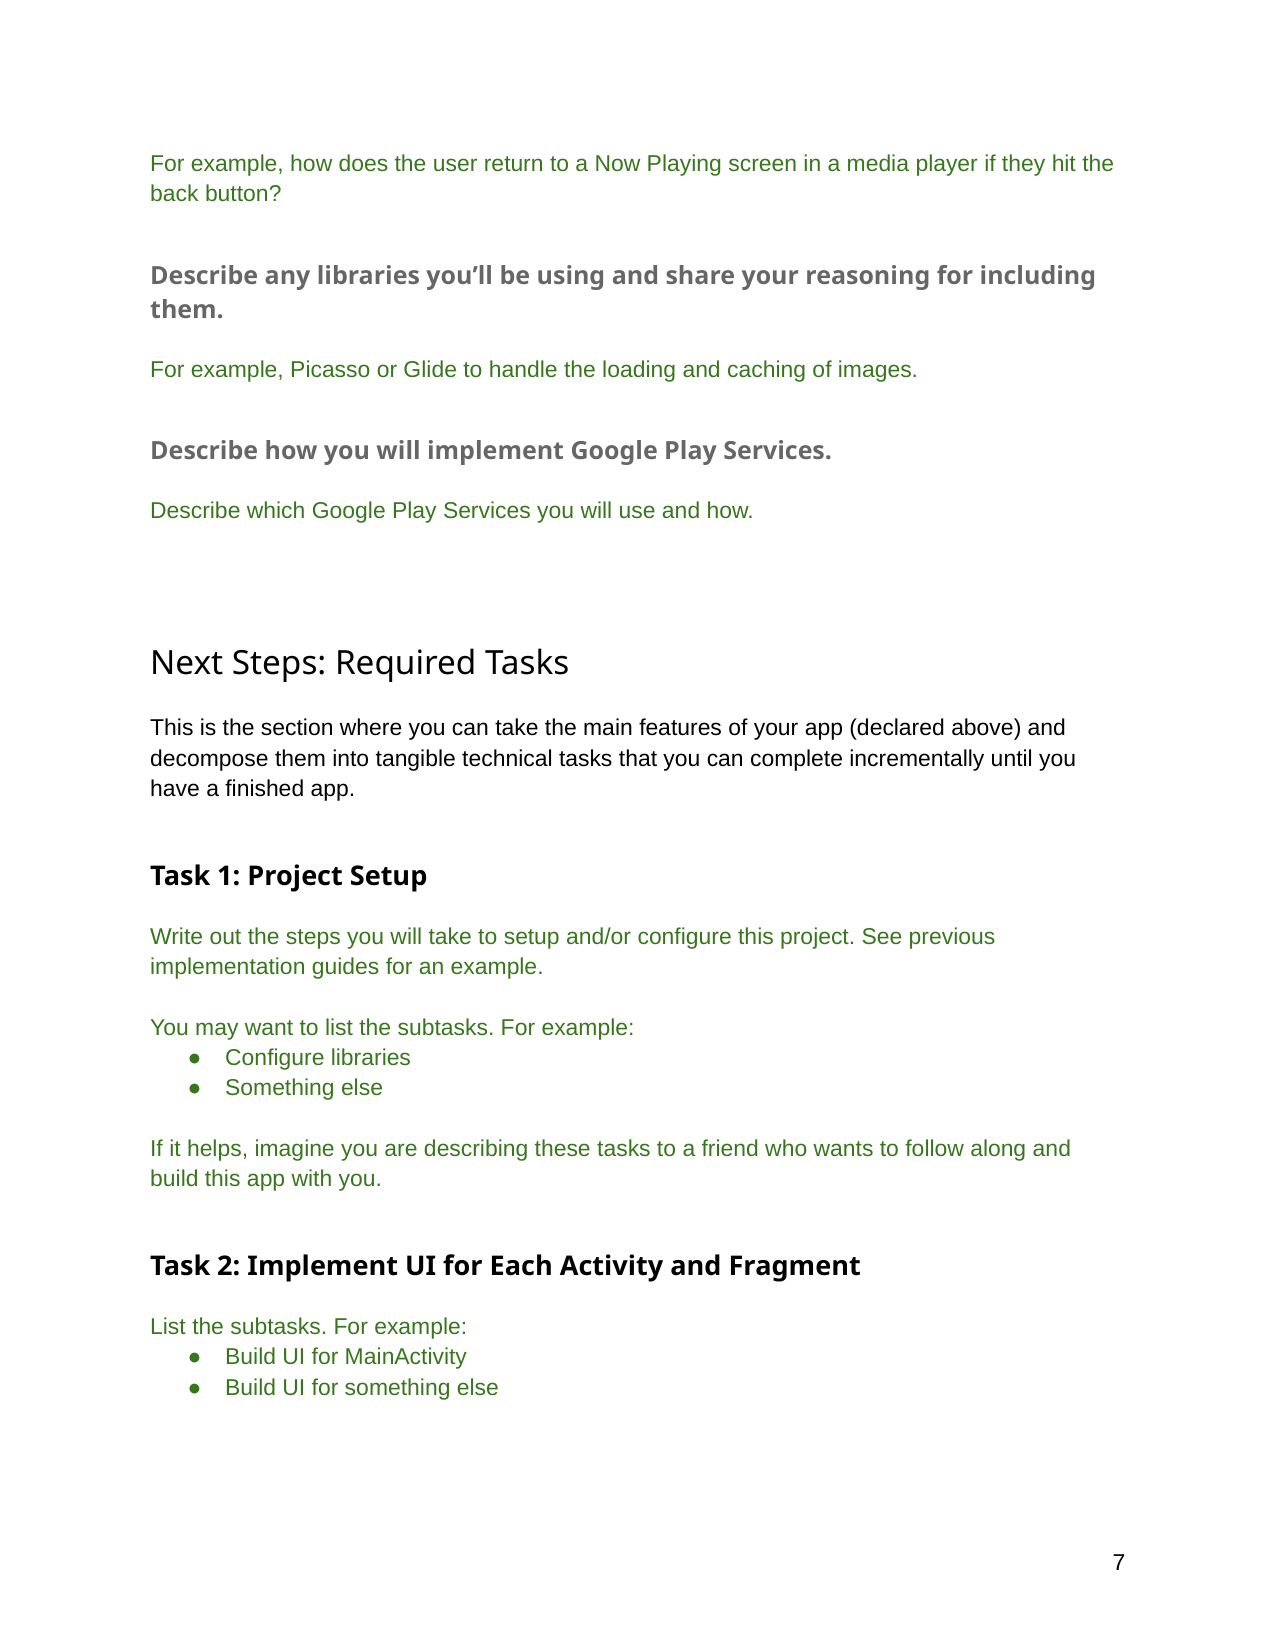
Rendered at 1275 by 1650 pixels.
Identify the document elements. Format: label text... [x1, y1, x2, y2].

subtitle Describe how you will implement Google Play Services. [150, 433, 1125, 467]
text Describe which Google Play Services you will use and how. [150, 497, 1125, 523]
list Build UI for MainActivity [187, 1343, 1125, 1369]
list Build UI for something else [187, 1373, 1125, 1400]
text List the subtasks. For example: [150, 1313, 1125, 1339]
text If it helps, imagine you are describing these tasks to a friend who wants to follow along and build this app with you. [150, 1134, 1125, 1191]
text For example, Picasso or Glide to handle the loading and caching of images. [150, 356, 1125, 382]
subtitle Task 2: Implement UI for Each Activity and Fragment [150, 1246, 1125, 1283]
subtitle Describe any libraries you’ll be using and share your reasoning for including them. [150, 257, 1125, 325]
list Configure libraries [187, 1044, 1125, 1070]
list Something else [187, 1074, 1125, 1100]
text This is the section where you can take the main features of your app (declared above) and decompose them into tangible technical tasks that you can complete incrementally until you have a finished app. [150, 714, 1125, 801]
subtitle Next Steps: Required Tasks [150, 639, 1125, 684]
text You may want to list the subtasks. For example: [150, 1014, 1125, 1040]
text Write out the steps you will take to setup and/or configure this project. See previous implementation guides for an example. [150, 923, 1125, 979]
text For example, how does the user return to a Now Playing screen in a media player if they hit the back button? [150, 150, 1125, 207]
subtitle Task 1: Project Setup [150, 856, 1125, 893]
